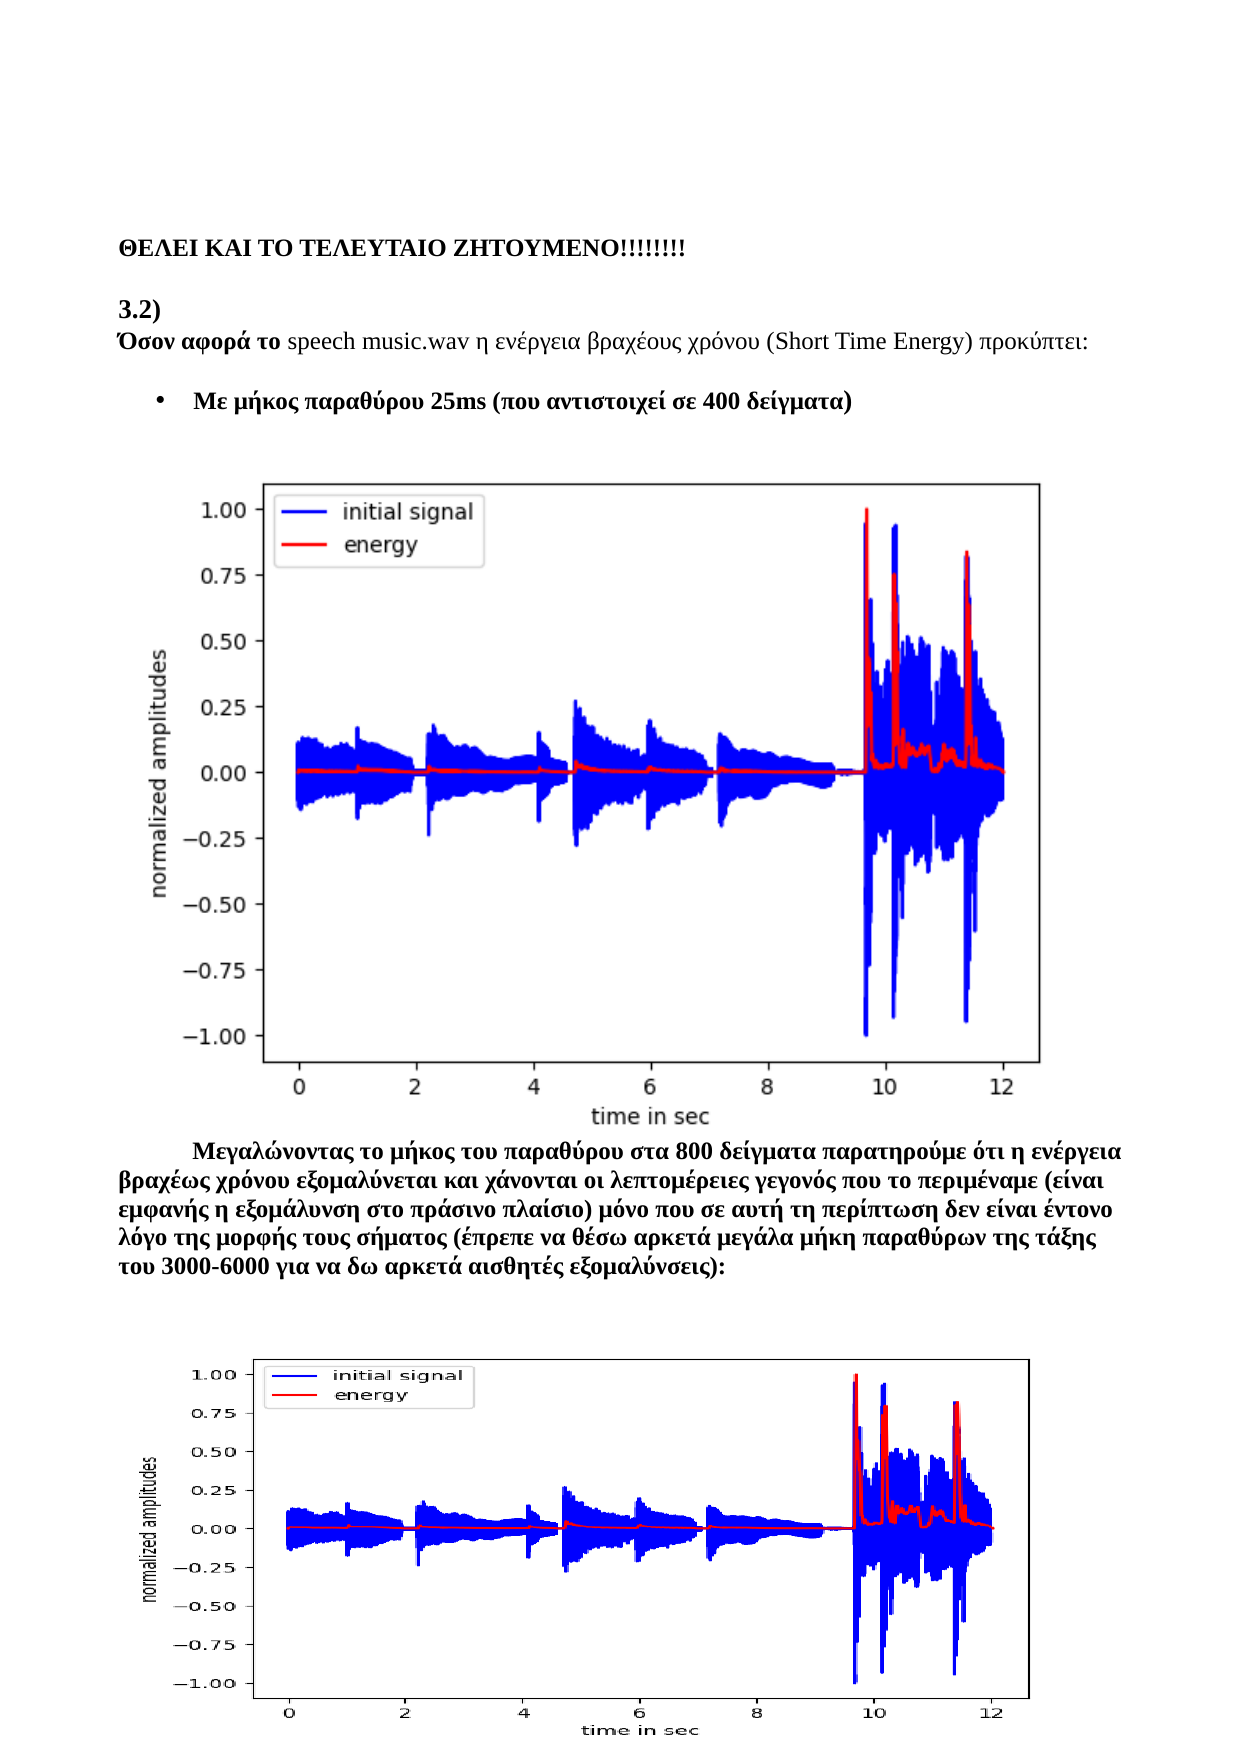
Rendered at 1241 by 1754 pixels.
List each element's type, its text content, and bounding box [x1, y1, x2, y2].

picture [141, 444, 1099, 1137]
list Με μήκος παραθύρου 25ms (που αντιστοιχεί σε 400 δείγματα) [156, 384, 1122, 415]
picture [136, 1345, 1071, 1743]
text Μεγαλώνοντας το μήκος του παραθύρου στα 800 δείγματα παρατηρούμε ότι η ενέργεια βραχέως χρόνου εξομαλύνεται και χάνονται οι λεπτομέρειες γεγονός που το περιμέναμε (είναι εμφανής η εξομάλυνση στο πράσινο πλαίσιο) μόνο που σε αυτή τη περίπτωση δεν είναι έντονο λόγο της μορφής τους σήματος (έπρεπε να θέσω αρκετά μεγάλα μήκη παραθύρων της τάξης του 3000-6000 για να δω αρκετά αισθητές εξομαλύνσεις): [118, 1137, 1122, 1280]
text ΘΕΛΕΙ ΚΑΙ ΤΟ ΤΕΛΕΥΤΑΙΟ ΖΗΤΟΥΜΕΝΟ!!!!!!!! [118, 233, 1122, 262]
text Όσον αφορά το speech music.wav η ενέργεια βραχέους χρόνου (Short Time Energy) προκύπτει: [118, 324, 1122, 355]
text 3.2) [118, 293, 1122, 324]
